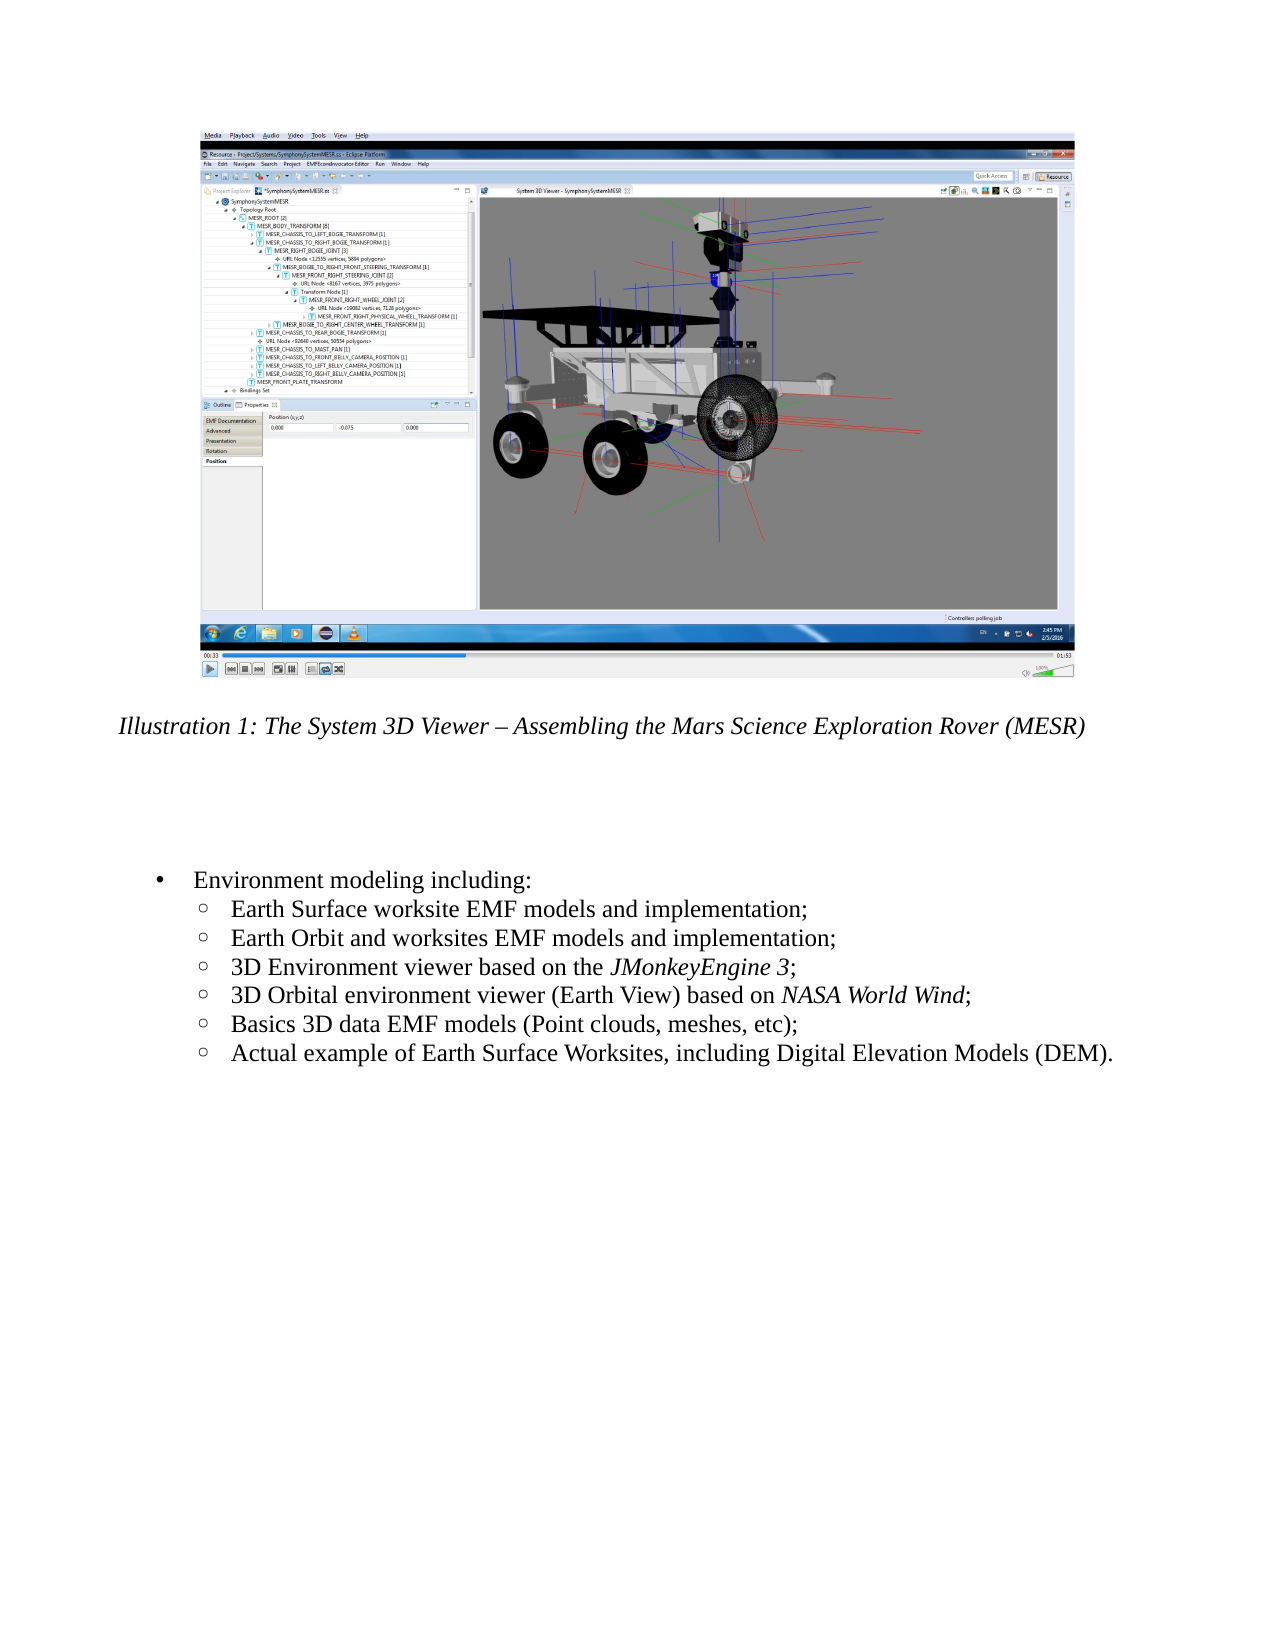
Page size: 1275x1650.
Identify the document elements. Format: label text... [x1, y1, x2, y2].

list Earth Orbit and worksites EMF models and implementation; [193, 923, 1157, 952]
list 3D Environment viewer based on the JMonkeyEngine 3; [193, 952, 1157, 981]
list Actual example of Earth Surface Worksites, including Digital Elevation Models (DEM). [193, 1038, 1157, 1067]
list Earth Surface worksite EMF models and implementation; [193, 894, 1157, 923]
list Basics 3D data EMF models (Point clouds, meshes, etc); [193, 1009, 1157, 1038]
list 3D Orbital environment viewer (Earth View) based on NASA World Wind; [193, 981, 1157, 1009]
text Illustration 1: The System 3D Viewer – Assembling the Mars Science Exploration Rover (MESR) [118, 712, 1157, 740]
list Environment modeling including: [156, 866, 1157, 894]
picture [200, 130, 1075, 712]
